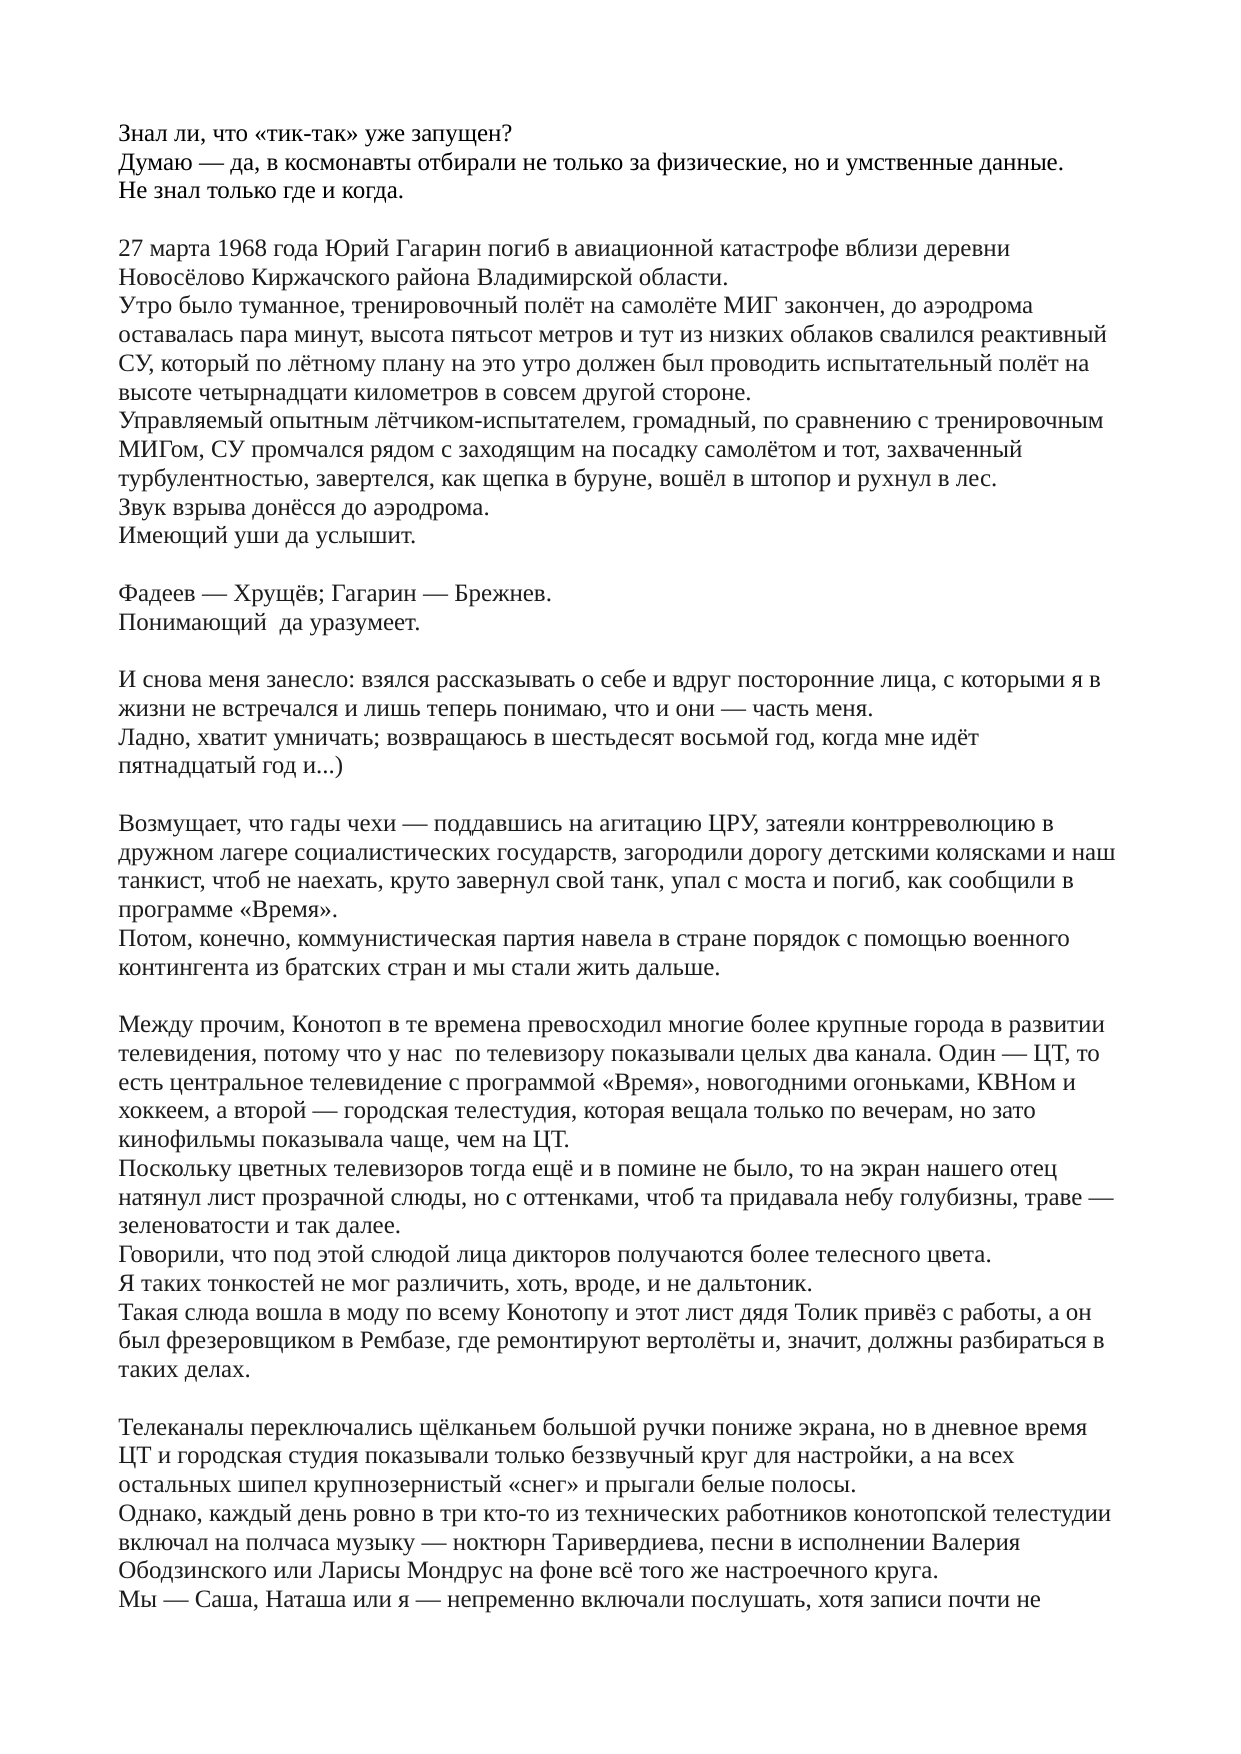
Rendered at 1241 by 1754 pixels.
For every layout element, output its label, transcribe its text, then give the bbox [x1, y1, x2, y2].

text Мы — Саша, Наташа или я — непременно включали послушать, хотя записи почти не [118, 1584, 1122, 1613]
text Ладно, хватит умничать; возвращаюсь в шестьдесят восьмой год, когда мне идёт пятнадцатый год и...) [118, 722, 1122, 779]
text Такая слюда вошла в моду по всему Конотопу и этот лист дядя Толик привёз с работы, а он был фрезеровщиком в Рембазе, где ремонтируют вертолёты и, значит, должны разбираться в таких делах. [118, 1297, 1122, 1383]
text Знал ли, что «тик-так» уже запущен? [118, 118, 1122, 147]
text 27 марта 1968 года Юрий Гагарин погиб в авиационной катастрофе вблизи деревни Новосёлово Киржачского района Владимирской области. [118, 233, 1122, 291]
text Понимающий да уразумеет. [118, 607, 1122, 636]
text Звук взрыва донёсся до аэродрома. [118, 492, 1122, 521]
text Управляемый опытным лётчиком-испытателем, громадный, по сравнению с тренировочным МИГом, СУ промчался рядом с заходящим на посадку самолётом и тот, захваченный турбулентностью, завертелся, как щепка в буруне, вошёл в штопор и рухнул в лес. [118, 406, 1122, 492]
text Поскольку цветных телевизоров тогда ещё и в помине не было, то на экран нашего отец натянул лист прозрачной слюды, но с оттенками, чтоб та придавала небу голубизны, траве — зеленоватости и так далее. [118, 1153, 1122, 1239]
text Имеющий уши да услышит. [118, 521, 1122, 549]
text Утро было туманное, тренировочный полёт на самолёте МИГ закончен, до аэродрома оставалась пара минут, высота пятьсот метров и тут из низких облаков свалился реактивный СУ, который по лётному плану на это утро должен был проводить испытательный полёт на высоте четырнадцати километров в совсем другой стороне. [118, 291, 1122, 406]
text Я таких тонкостей не мог различить, хоть, вроде, и не дальтоник. [118, 1268, 1122, 1297]
text Телеканалы переключались щёлканьем большой ручки пониже экрана, но в дневное время ЦТ и городская студия показывали только беззвучный круг для настройки, а на всех остальных шипел крупнозернистый «снег» и прыгали белые полосы. [118, 1412, 1122, 1498]
text И снова меня занесло: взялся рассказывать о себе и вдруг посторонние лица, с которыми я в жизни не встречался и лишь теперь понимаю, что и они — часть меня. [118, 664, 1122, 722]
text Не знал только где и когда. [118, 176, 1122, 204]
text Однако, каждый день ровно в три кто-то из технических работников конотопской телестудии включал на полчаса музыку — ноктюрн Таривердиева, песни в исполнении Валерия Ободзинского или Ларисы Мондрус на фоне всё того же настроечного круга. [118, 1498, 1122, 1584]
text Думаю — да, в космонавты отбирали не только за физические, но и умственные данные. [118, 147, 1122, 176]
text Между прочим, Конотоп в те времена превосходил многие более крупные города в развитии телевидения, потому что у нас по телевизору показывали целых два канала. Один — ЦТ, то есть центральное телевидение с программой «Время», новогодними огоньками, КВНом и хоккеем, а второй — городская телестудия, которая вещала только по вечерам, но зато кинофильмы показывала чаще, чем на ЦТ. [118, 1009, 1122, 1153]
text Фадеев — Хрущёв; Гагарин — Брежнев. [118, 578, 1122, 607]
text Потом, конечно, коммунистическая партия навела в стране порядок с помощью военного контингента из братских стран и мы стали жить дальше. [118, 923, 1122, 981]
text Возмущает, что гады чехи — поддавшись на агитацию ЦРУ, затеяли контрреволюцию в дружном лагере социалистических государств, загородили дорогу детскими колясками и наш танкист, чтоб не наехать, круто завернул свой танк, упал с моста и погиб, как сообщили в программе «Время». [118, 808, 1122, 923]
text Говорили, что под этой слюдой лица дикторов получаются более телесного цвета. [118, 1239, 1122, 1268]
